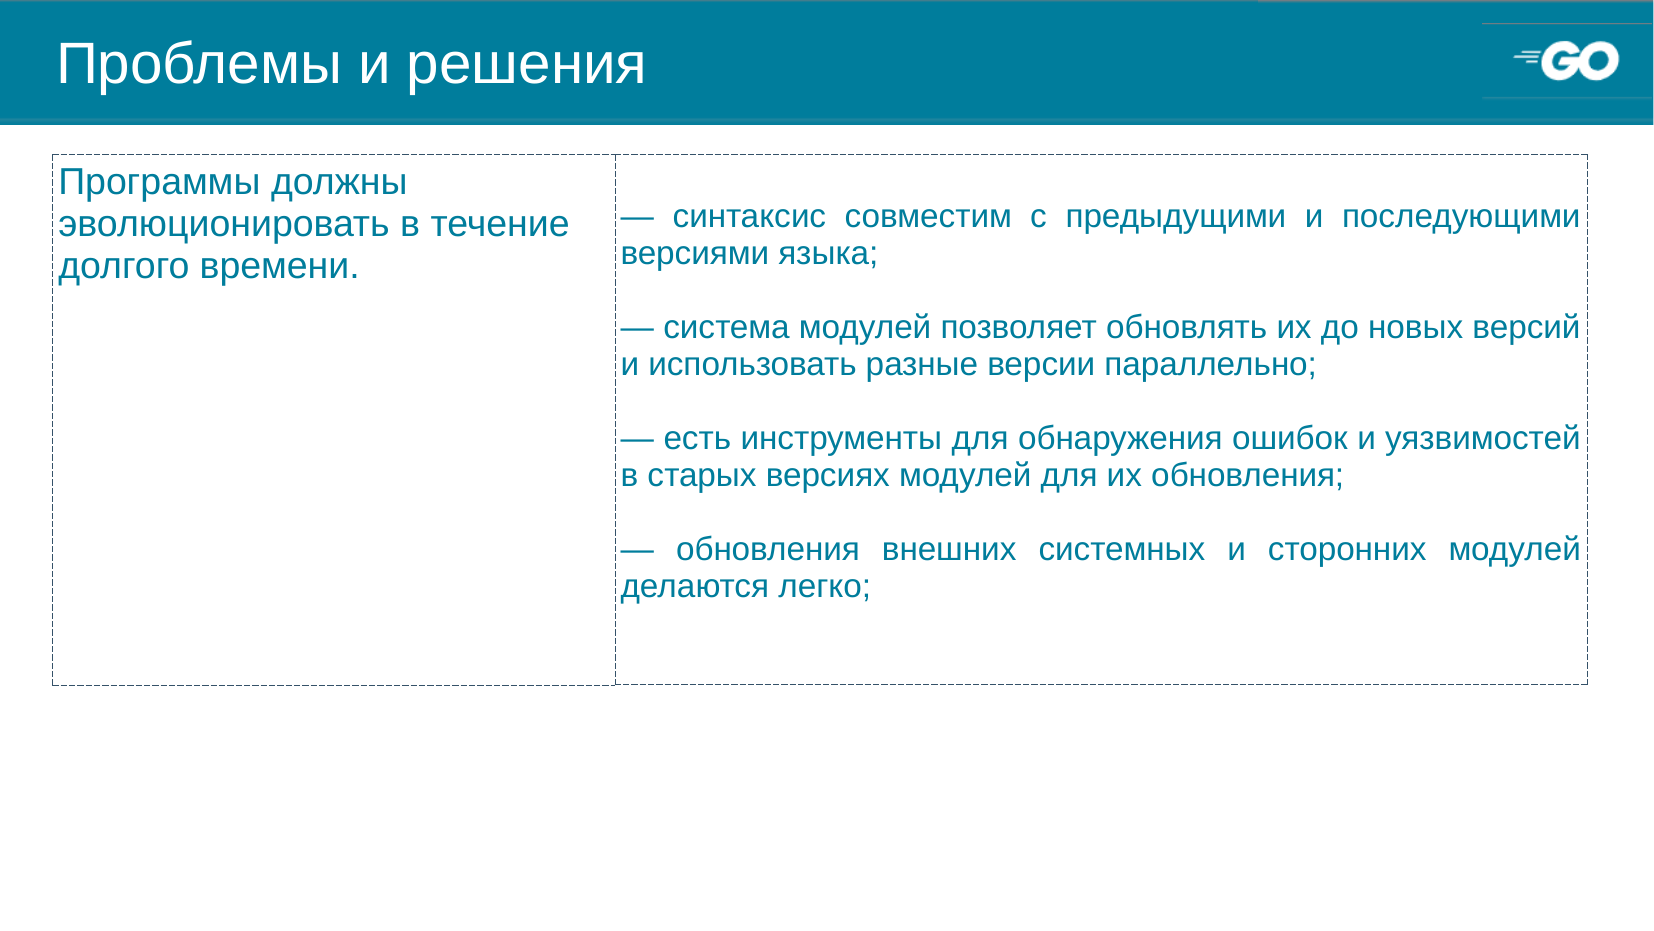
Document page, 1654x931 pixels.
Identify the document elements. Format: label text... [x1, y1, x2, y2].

picture [1542, 41, 1619, 81]
table_header — синтаксис совместим с предыдущими и последующими версиями языка; — система модулей позволяет обновлять их до новых версий и использовать разные версии параллельно; — есть инструменты для обнаружения ошибок и уязвимостей в старых версиях модулей для их обновления; — обновления внешних системных и сторонних модулей делаются легко; [615, 155, 1588, 685]
text_box Проблемы и решения [41, 23, 1495, 104]
table_header Программы должны эволюционировать в течение долгого времени. [52, 155, 615, 685]
